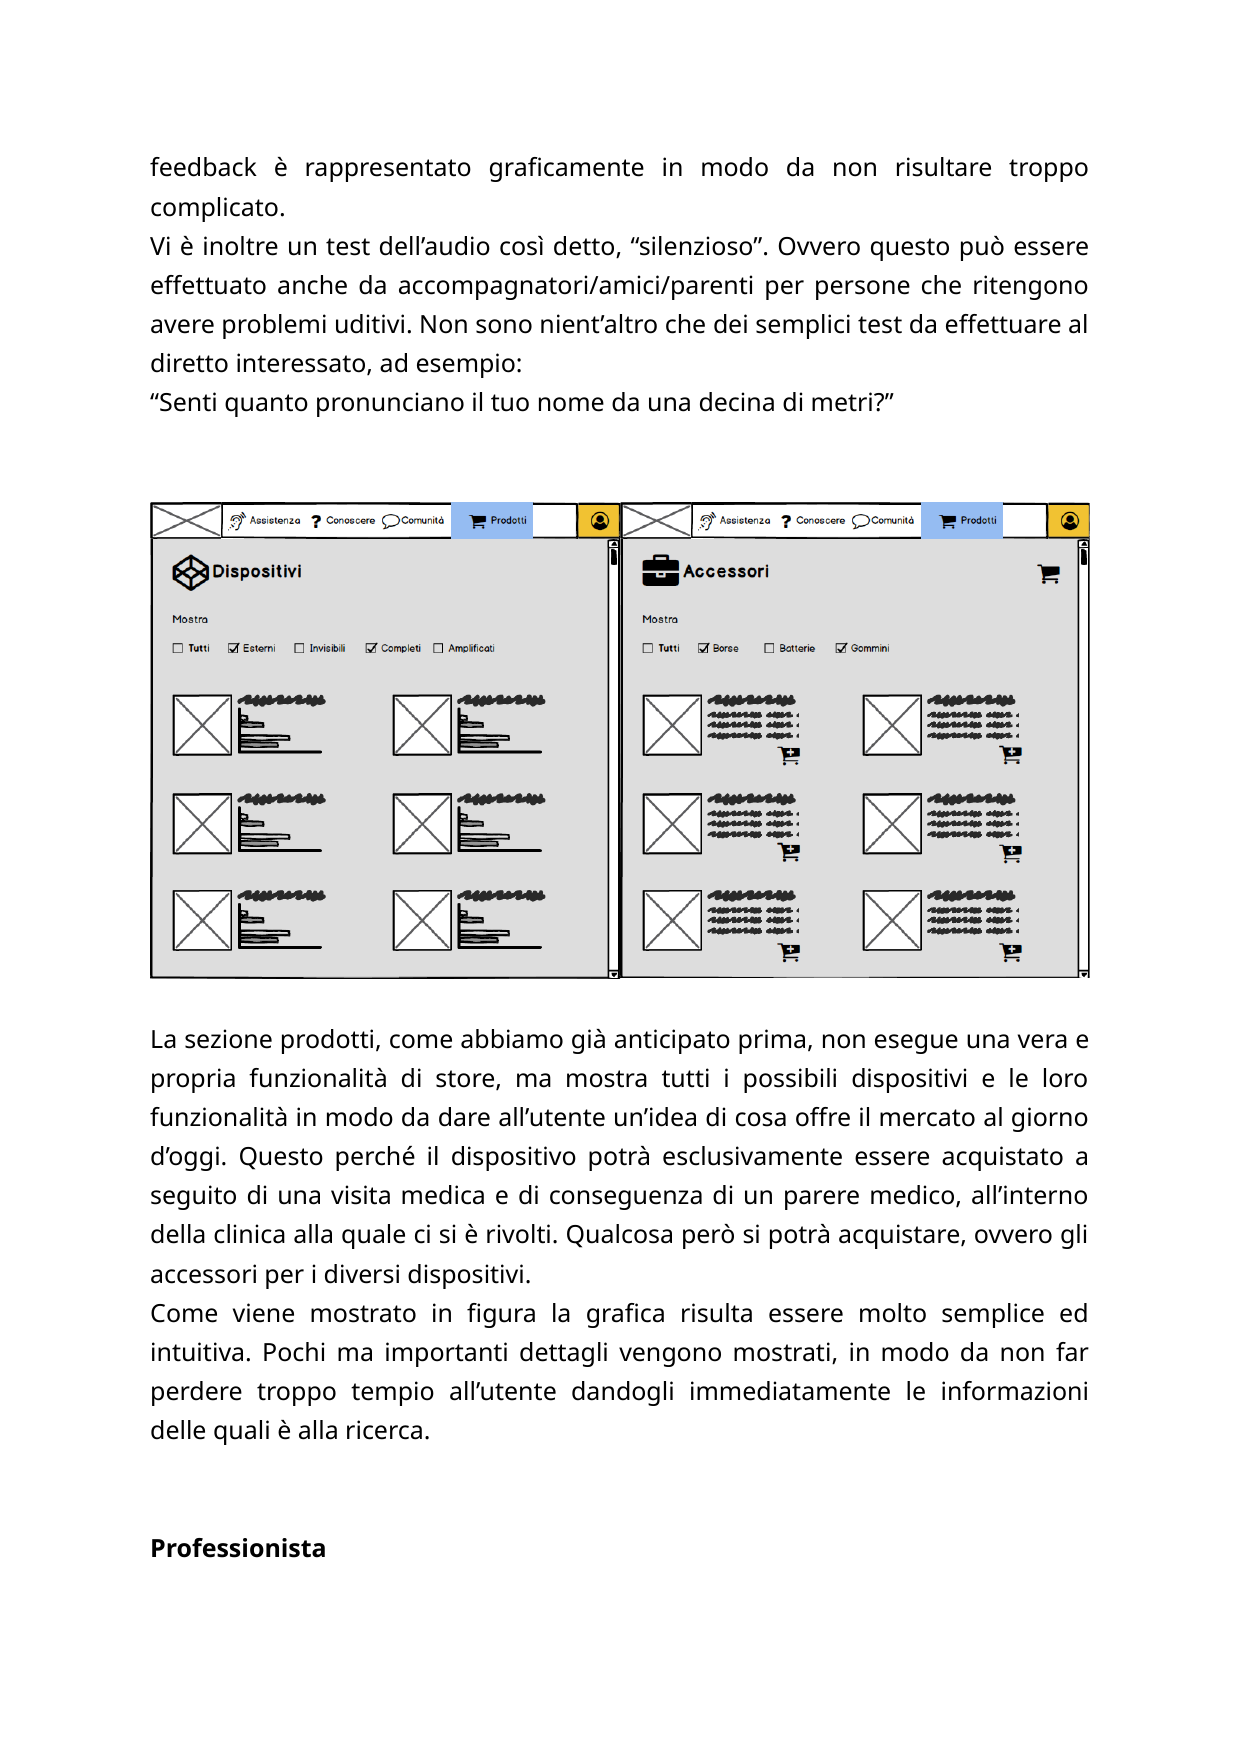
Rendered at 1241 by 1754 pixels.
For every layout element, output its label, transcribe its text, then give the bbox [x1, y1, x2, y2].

text La sezione prodotti, come abbiamo già anticipato prima, non esegue una vera e propria funzionalità di store, ma mostra tutti i possibili dispositivi e le loro funzionalità in modo da dare all’utente un’idea di cosa offre il mercato al giorno d’oggi. Questo perché il dispositivo potrà esclusivamente essere acquistato a seguito di una visita medica e di conseguenza di un parere medico, all’interno della clinica alla quale ci si è rivolti. Qualcosa però si potrà acquistare, ovvero gli accessori per i diversi dispositivi. [150, 1021, 1090, 1290]
text Come viene mostrato in figura la grafica risulta essere molto semplice ed intuitiva. Pochi ma importanti dettagli vengono mostrati, in modo da non far perdere troppo tempio all’utente dandogli immediatamente le informazioni delle quali è alla ricerca. [150, 1295, 1090, 1447]
text feedback è rappresentato graficamente in modo da non risultare troppo complicato. [150, 150, 1090, 223]
text “Senti quanto pronunciano il tuo nome da una decina di metri?” [150, 385, 1090, 419]
text Vi è inoltre un test dell’audio così detto, “silenzioso”. Ovvero questo può essere effettuato anche da accompagnatori/amici/parenti per persone che ritengono avere problemi uditivi. Non sono nient’altro che dei semplici test da effettuare al diretto interessato, ad esempio: [150, 228, 1090, 380]
text Professionista [150, 1530, 1090, 1564]
